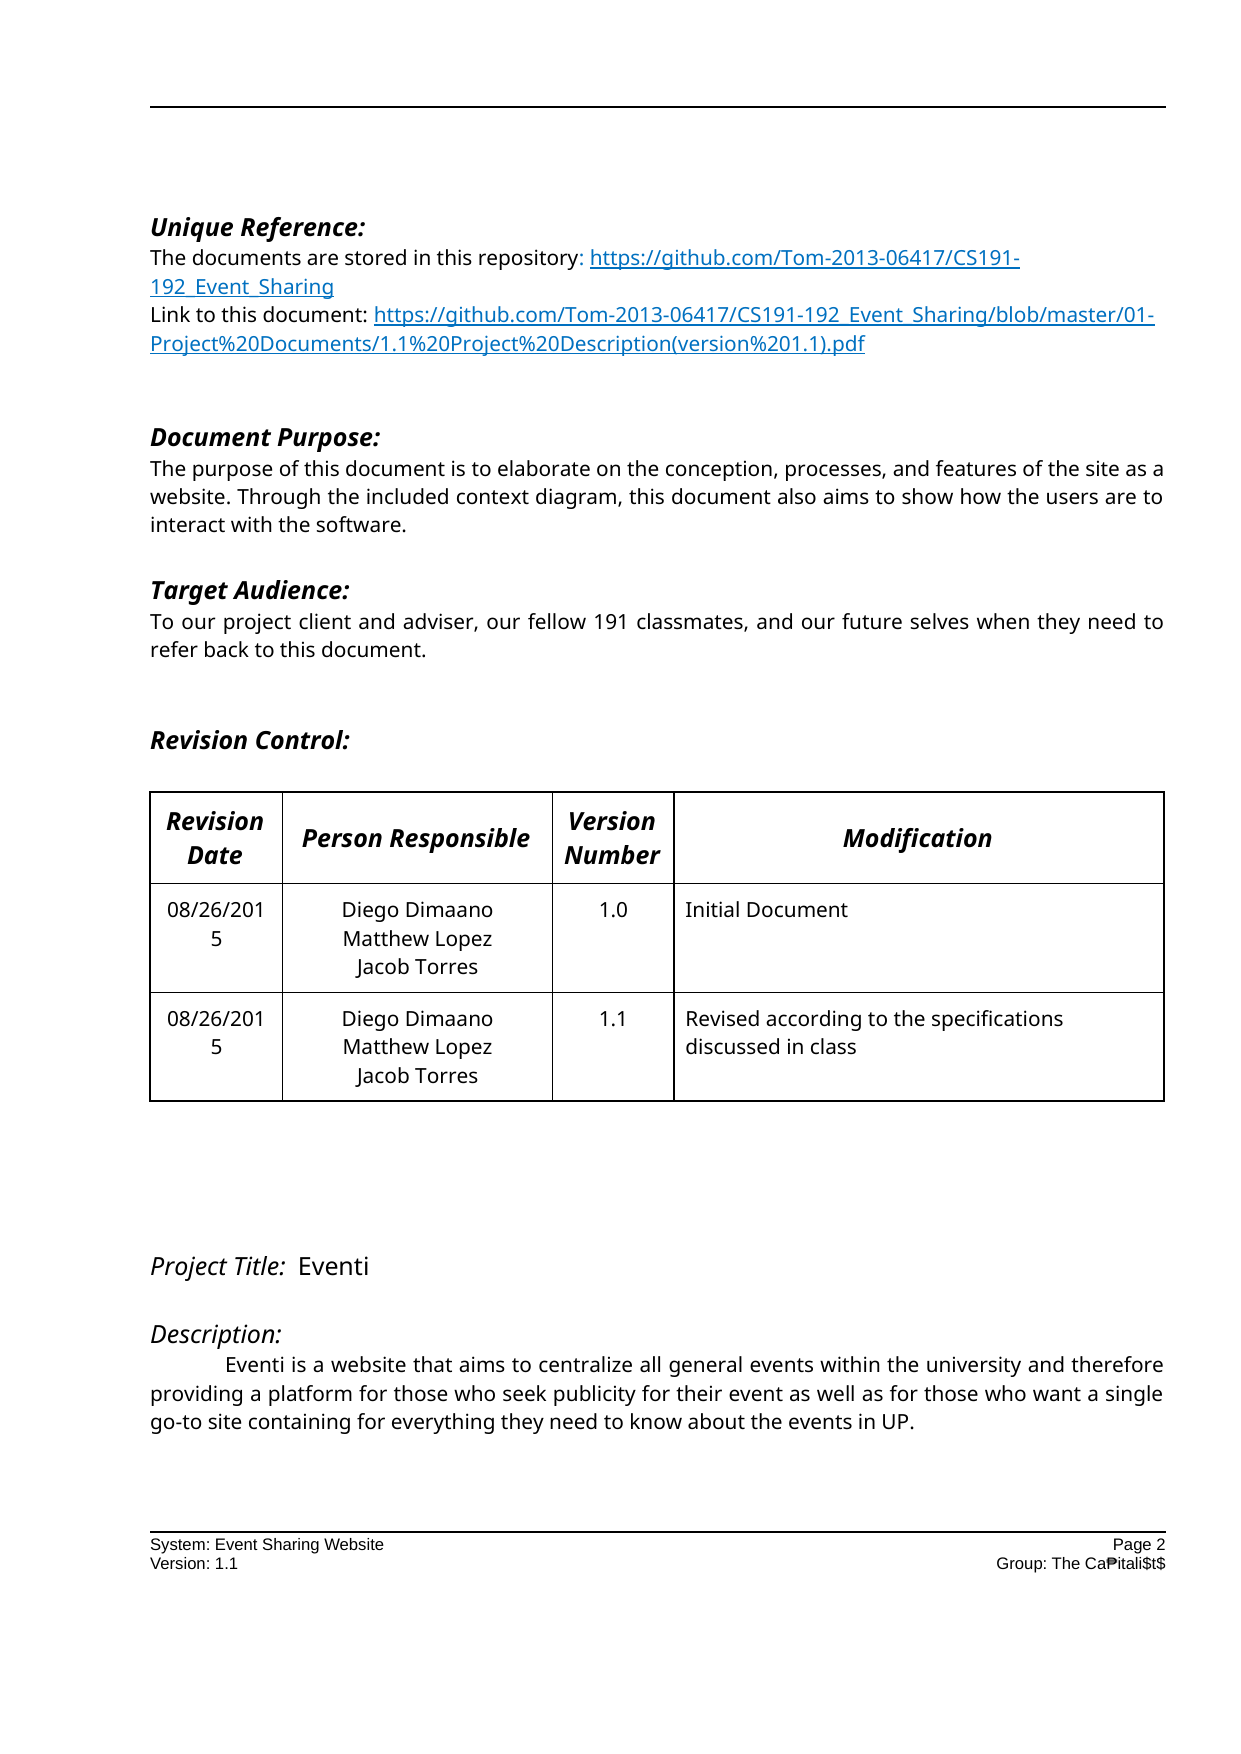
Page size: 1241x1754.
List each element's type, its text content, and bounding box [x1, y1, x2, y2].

text Revision Control: [150, 723, 1166, 757]
text Project Title: Eventi [150, 1248, 1166, 1282]
table_header Version Number [553, 793, 673, 883]
table_cell 1.0 [553, 884, 673, 991]
table_cell 08/26/2015 [151, 884, 282, 991]
text Link to this document: https://github.com/Tom-2013-06417/CS191-192_Event_Sharing/blob/master/01-Project%20Documents/1.1%20Project%20Description(version%201.1).pdf [150, 300, 1166, 357]
text Eventi is a website that aims to centralize all general events within the university and therefore providing a platform for those who seek publicity for their event as well as for those who want a single go-to site containing for everything they need to know about the events in UP. [150, 1351, 1166, 1436]
text Target Audience: [150, 573, 1166, 607]
table_header Revision Date [151, 793, 282, 883]
text Document Purpose: [150, 419, 1166, 454]
table_cell 08/26/2015 [151, 993, 282, 1100]
text The purpose of this document is to elaborate on the conception, processes, and features of the site as a website. Through the included context diagram, this document also aims to show how the users are to interact with the software. [150, 454, 1166, 539]
table_cell Diego Dimaano Matthew Lopez Jacob Torres [283, 993, 552, 1100]
table_cell 1.1 [553, 993, 673, 1100]
table_header Person Responsible [283, 793, 552, 883]
table_cell Revised according to the specifications discussed in class [675, 993, 1163, 1100]
text Description: [150, 1316, 1166, 1351]
text To our project client and adviser, our fellow 191 classmates, and our future selves when they need to refer back to this document. [150, 607, 1166, 664]
text The documents are stored in this repository: https://github.com/Tom-2013-06417/CS191-192_Event_Sharing [150, 243, 1166, 300]
text Unique Reference: [150, 209, 1166, 243]
table_cell Diego Dimaano Matthew Lopez Jacob Torres [283, 884, 552, 991]
table_cell Initial Document [675, 884, 1163, 991]
table_header Modification [675, 793, 1163, 883]
